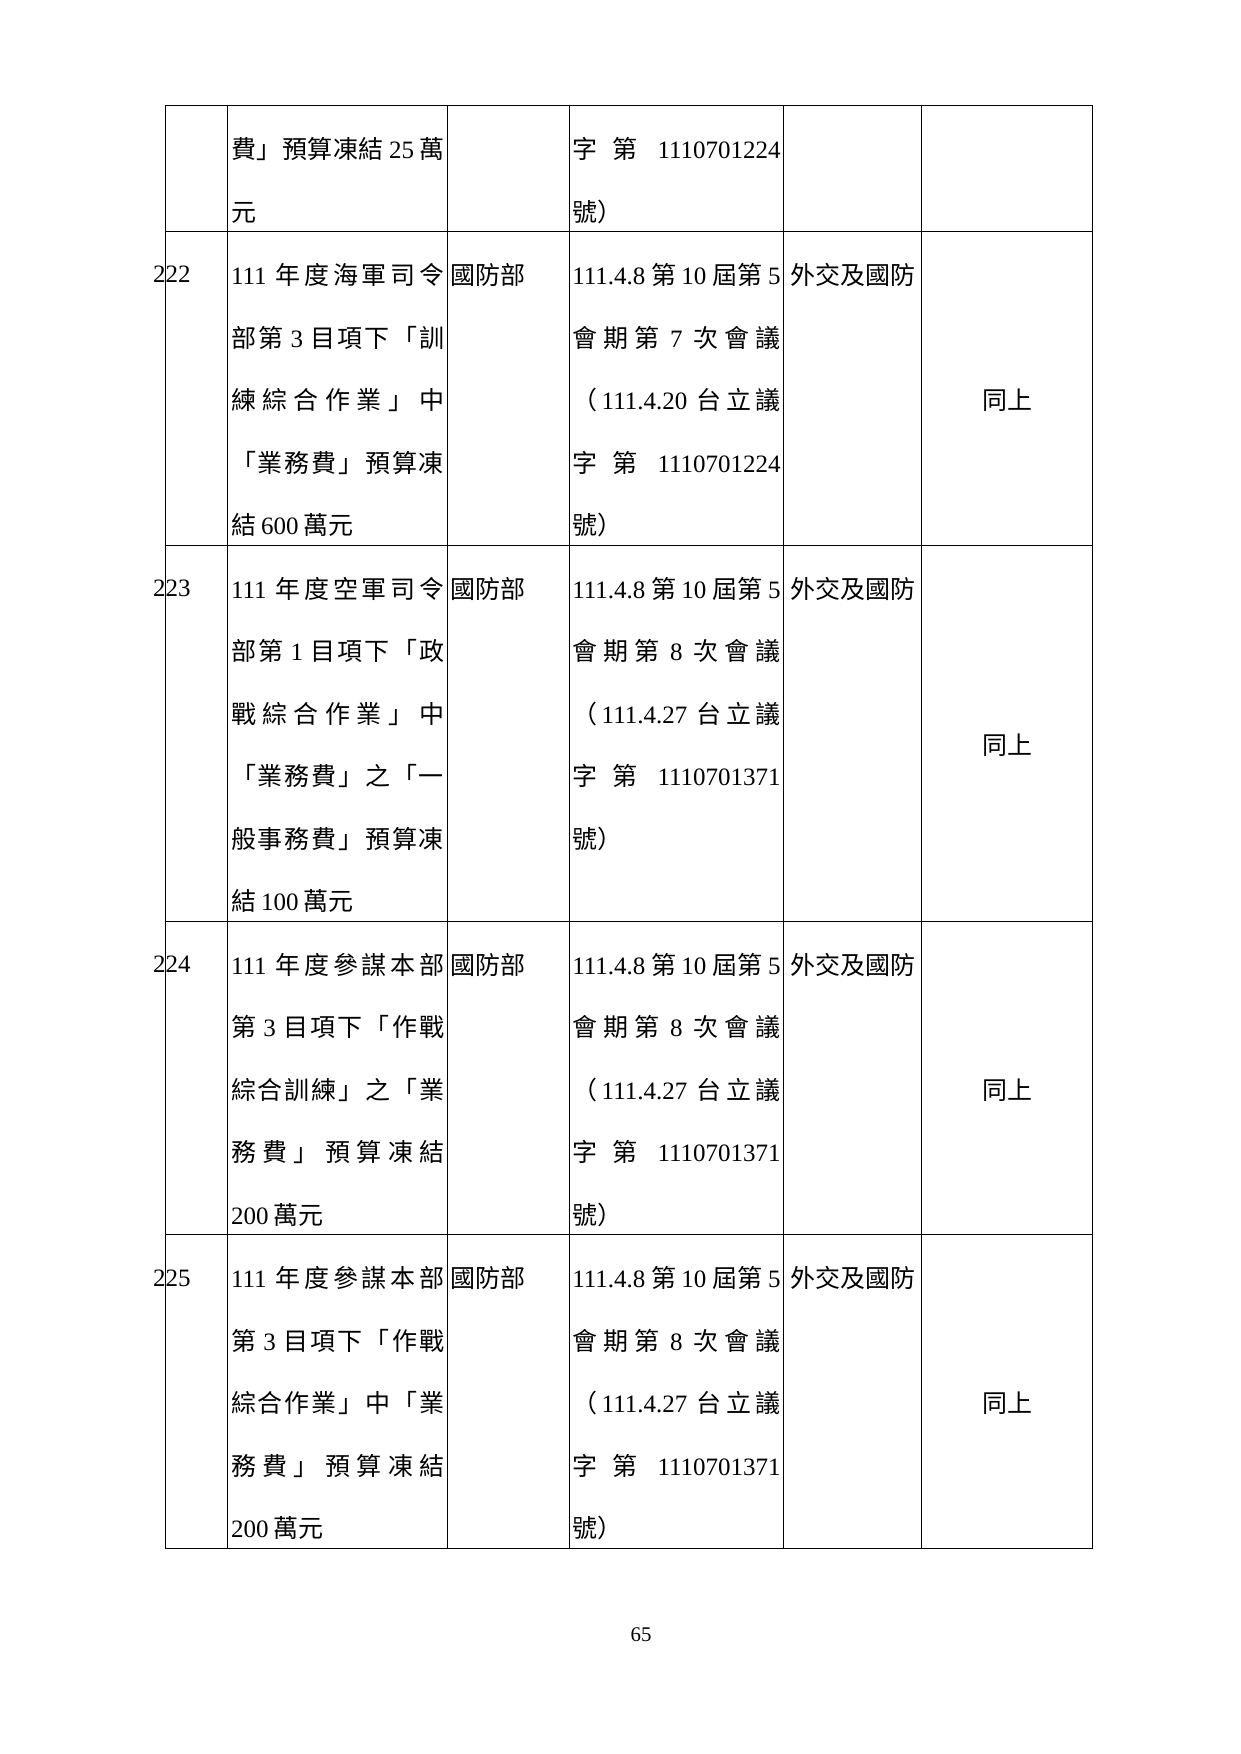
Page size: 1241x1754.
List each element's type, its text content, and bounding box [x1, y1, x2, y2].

table_cell [166, 232, 227, 545]
table_cell 111年度參謀本部第3目項下「作戰綜合作業」中「業務費」預算凍結200萬元 [228, 1235, 447, 1548]
table_cell [922, 106, 1092, 231]
table_cell 111年度海軍司令部第3目項下「訓練綜合作業」中「業務費」預算凍結600萬元 [228, 232, 447, 545]
table_cell 外交及國防 [784, 922, 921, 1234]
table_cell [166, 546, 227, 921]
table_cell [166, 106, 227, 231]
table_cell 111年度參謀本部第3目項下「作戰綜合訓練」之「業務費」預算凍結200萬元 [228, 922, 447, 1234]
table_cell [166, 1235, 227, 1548]
table_cell 字第1110701224號） [570, 106, 783, 231]
table_cell 外交及國防 [784, 1235, 921, 1548]
table_cell 國防部 [448, 232, 569, 545]
table_cell 國防部 [448, 546, 569, 921]
table_cell 111.4.8第10屆第5會期第8次會議（111.4.27台立議字第1110701371號） [570, 546, 783, 921]
table_cell 111.4.8第10屆第5會期第7次會議（111.4.20台立議字第1110701224號） [570, 232, 783, 545]
table_cell 國防部 [448, 1235, 569, 1548]
table_cell [166, 922, 227, 1234]
table_cell 同上 [922, 546, 1092, 921]
table_cell [448, 106, 569, 231]
table_cell 同上 [922, 1235, 1092, 1548]
table_cell 同上 [922, 922, 1092, 1234]
table_cell 外交及國防 [784, 546, 921, 921]
table_cell 111年度空軍司令部第1目項下「政戰綜合作業」中「業務費」之「一般事務費」預算凍結100萬元 [228, 546, 447, 921]
table_cell [784, 106, 921, 231]
table_cell 同上 [922, 232, 1092, 545]
table_cell 111.4.8第10屆第5會期第8次會議（111.4.27台立議字第1110701371號） [570, 1235, 783, 1548]
table_cell 國防部 [448, 922, 569, 1234]
table_cell 111.4.8第10屆第5會期第8次會議（111.4.27台立議字第1110701371號） [570, 922, 783, 1234]
table_cell 費」預算凍結25萬元 [228, 106, 447, 231]
table_cell 外交及國防 [784, 232, 921, 545]
